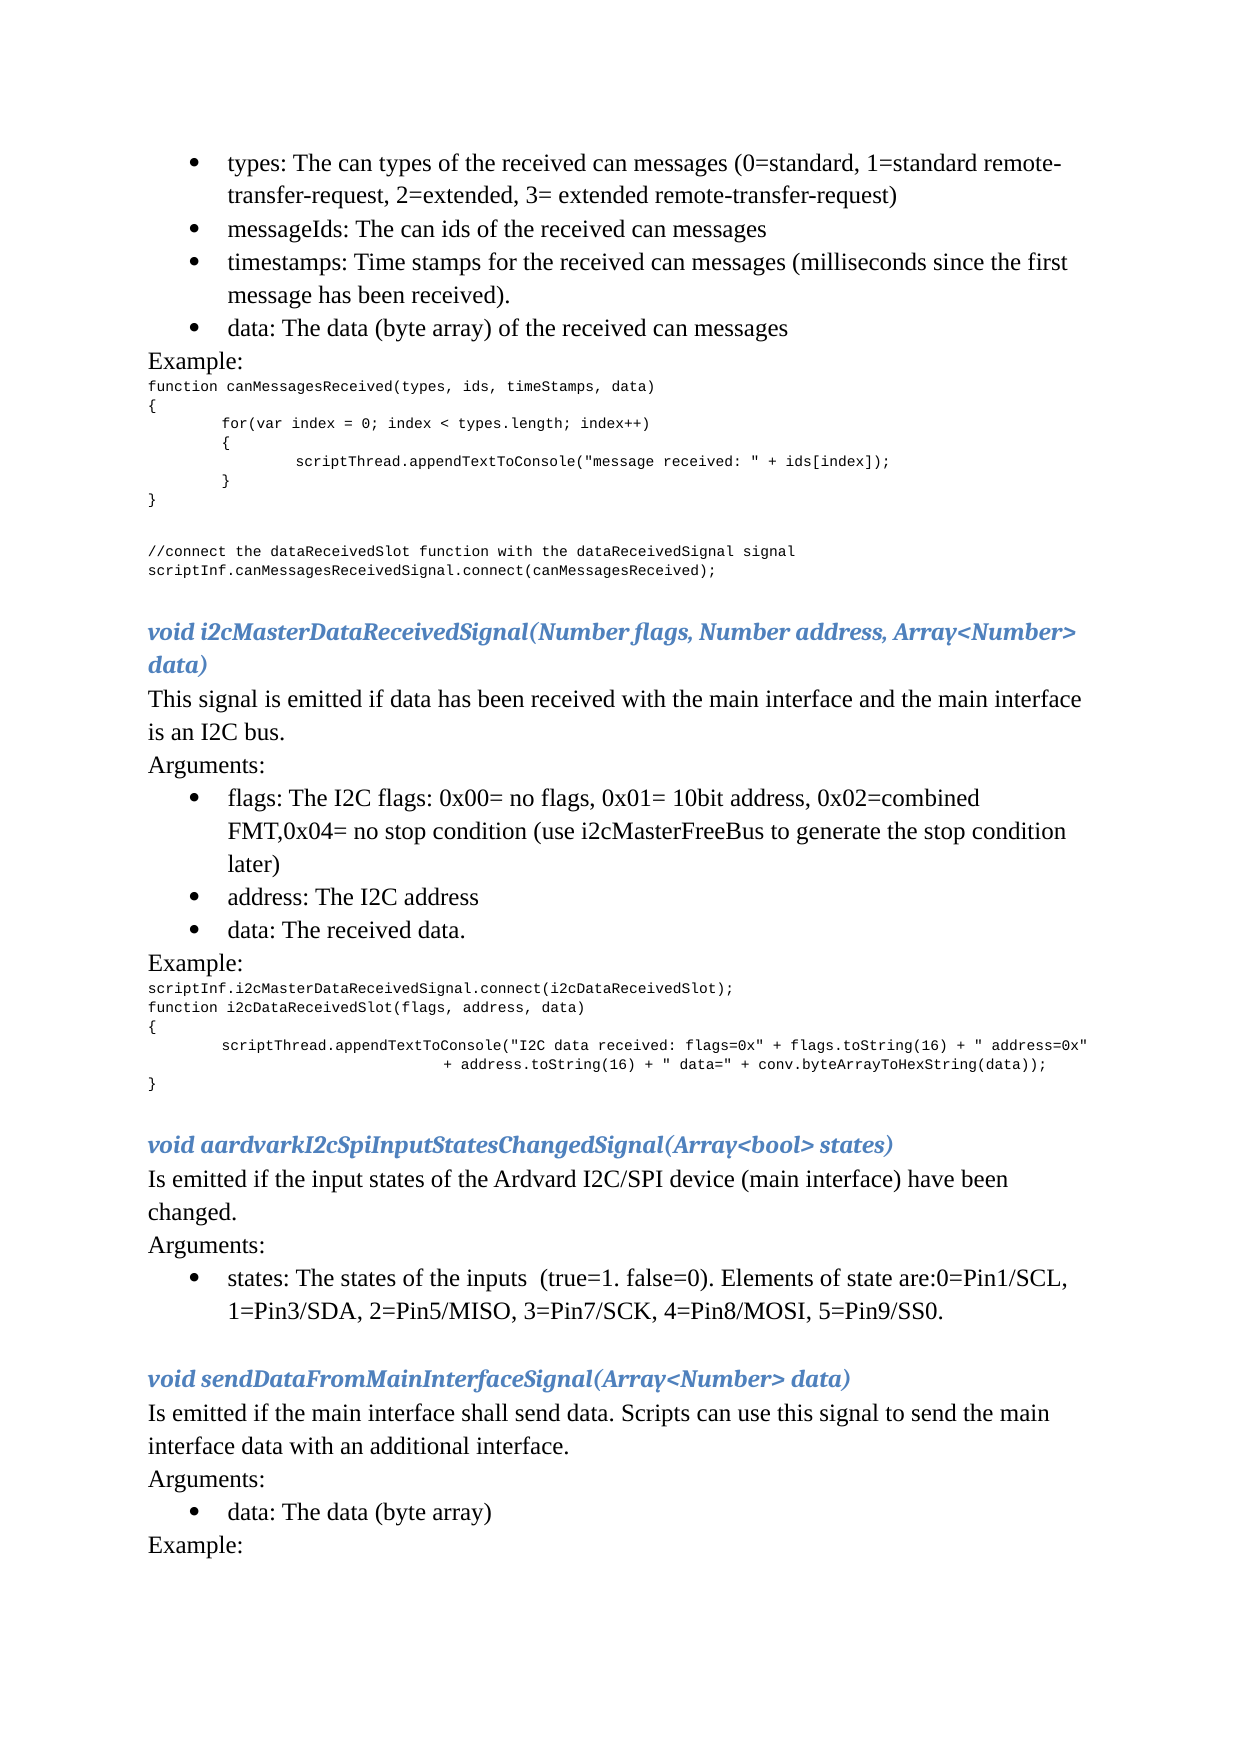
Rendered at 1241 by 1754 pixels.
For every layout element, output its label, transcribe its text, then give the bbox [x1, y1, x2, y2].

list data: The data (byte array) of the received can messages [190, 313, 1093, 341]
text Is emitted if the input states of the Ardvard I2C/SPI device (main interface) have been changed. [148, 1164, 1093, 1226]
subtitle void i2cMasterDataReceivedSignal(Number flags, Number address, Array<Number> data) [148, 618, 1093, 680]
text for(var index = 0; index < types.length; index++) [148, 417, 1093, 433]
text This signal is emitted if data has been received with the main interface and the main interface is an I2C bus. [148, 684, 1093, 746]
text Example: [148, 948, 1093, 977]
list data: The received data. [190, 916, 1093, 944]
text Arguments: [148, 750, 1093, 779]
text { [148, 1019, 1093, 1036]
text scriptThread.appendTextToConsole("message received: " + ids[index]); [148, 454, 1093, 471]
text } [148, 1076, 1093, 1093]
text { [148, 398, 1093, 414]
list address: The I2C address [190, 882, 1093, 911]
subtitle void aardvarkI2cSpiInputStatesChangedSignal(Array<bool> states) [148, 1131, 1093, 1160]
text } [148, 492, 1093, 509]
list flags: The I2C flags: 0x00= no flags, 0x01= 10bit address, 0x02=combined FMT,0x04= no stop condition (use i2cMasterFreeBus to generate the stop condition later) [190, 783, 1093, 878]
text scriptInf.canMessagesReceivedSignal.connect(canMessagesReceived); [148, 563, 1093, 580]
text } [148, 473, 1093, 490]
text Example: [148, 346, 1093, 374]
text Is emitted if the main interface shall send data. Scripts can use this signal to send the main interface data with an additional interface. [148, 1398, 1093, 1460]
text function i2cDataReceivedSlot(flags, address, data) [148, 1001, 1093, 1017]
text Example: [148, 1530, 1093, 1559]
text Arguments: [148, 1464, 1093, 1493]
text scriptThread.appendTextToConsole("I2C data received: flags=0x" + flags.toString(16) + " address=0x" + address.toString(16) + " data=" + conv.byteArrayToHexString(data)); [148, 1038, 1093, 1074]
list types: The can types of the received can messages (0=standard, 1=standard remote-transfer-request, 2=extended, 3= extended remote-transfer-request) [190, 148, 1093, 209]
text scriptInf.i2cMasterDataReceivedSignal.connect(i2cDataReceivedSlot); [148, 982, 1093, 998]
text function canMessagesReceived(types, ids, timeStamps, data) [148, 379, 1093, 395]
text //connect the dataReceivedSlot function with the dataReceivedSignal signal [148, 544, 1093, 561]
subtitle void sendDataFromMainInterfaceSignal(Array<Number> data) [148, 1365, 1093, 1394]
text { [148, 436, 1093, 452]
list data: The data (byte array) [190, 1497, 1093, 1526]
list timestamps: Time stamps for the received can messages (milliseconds since the first message has been received). [190, 247, 1093, 308]
list messageIds: The can ids of the received can messages [190, 214, 1093, 242]
list states: The states of the inputs (true=1. false=0). Elements of state are:0=Pin1/SCL, 1=Pin3/SDA, 2=Pin5/MISO, 3=Pin7/SCK, 4=Pin8/MOSI, 5=Pin9/SS0. [190, 1263, 1093, 1325]
text Arguments: [148, 1230, 1093, 1259]
